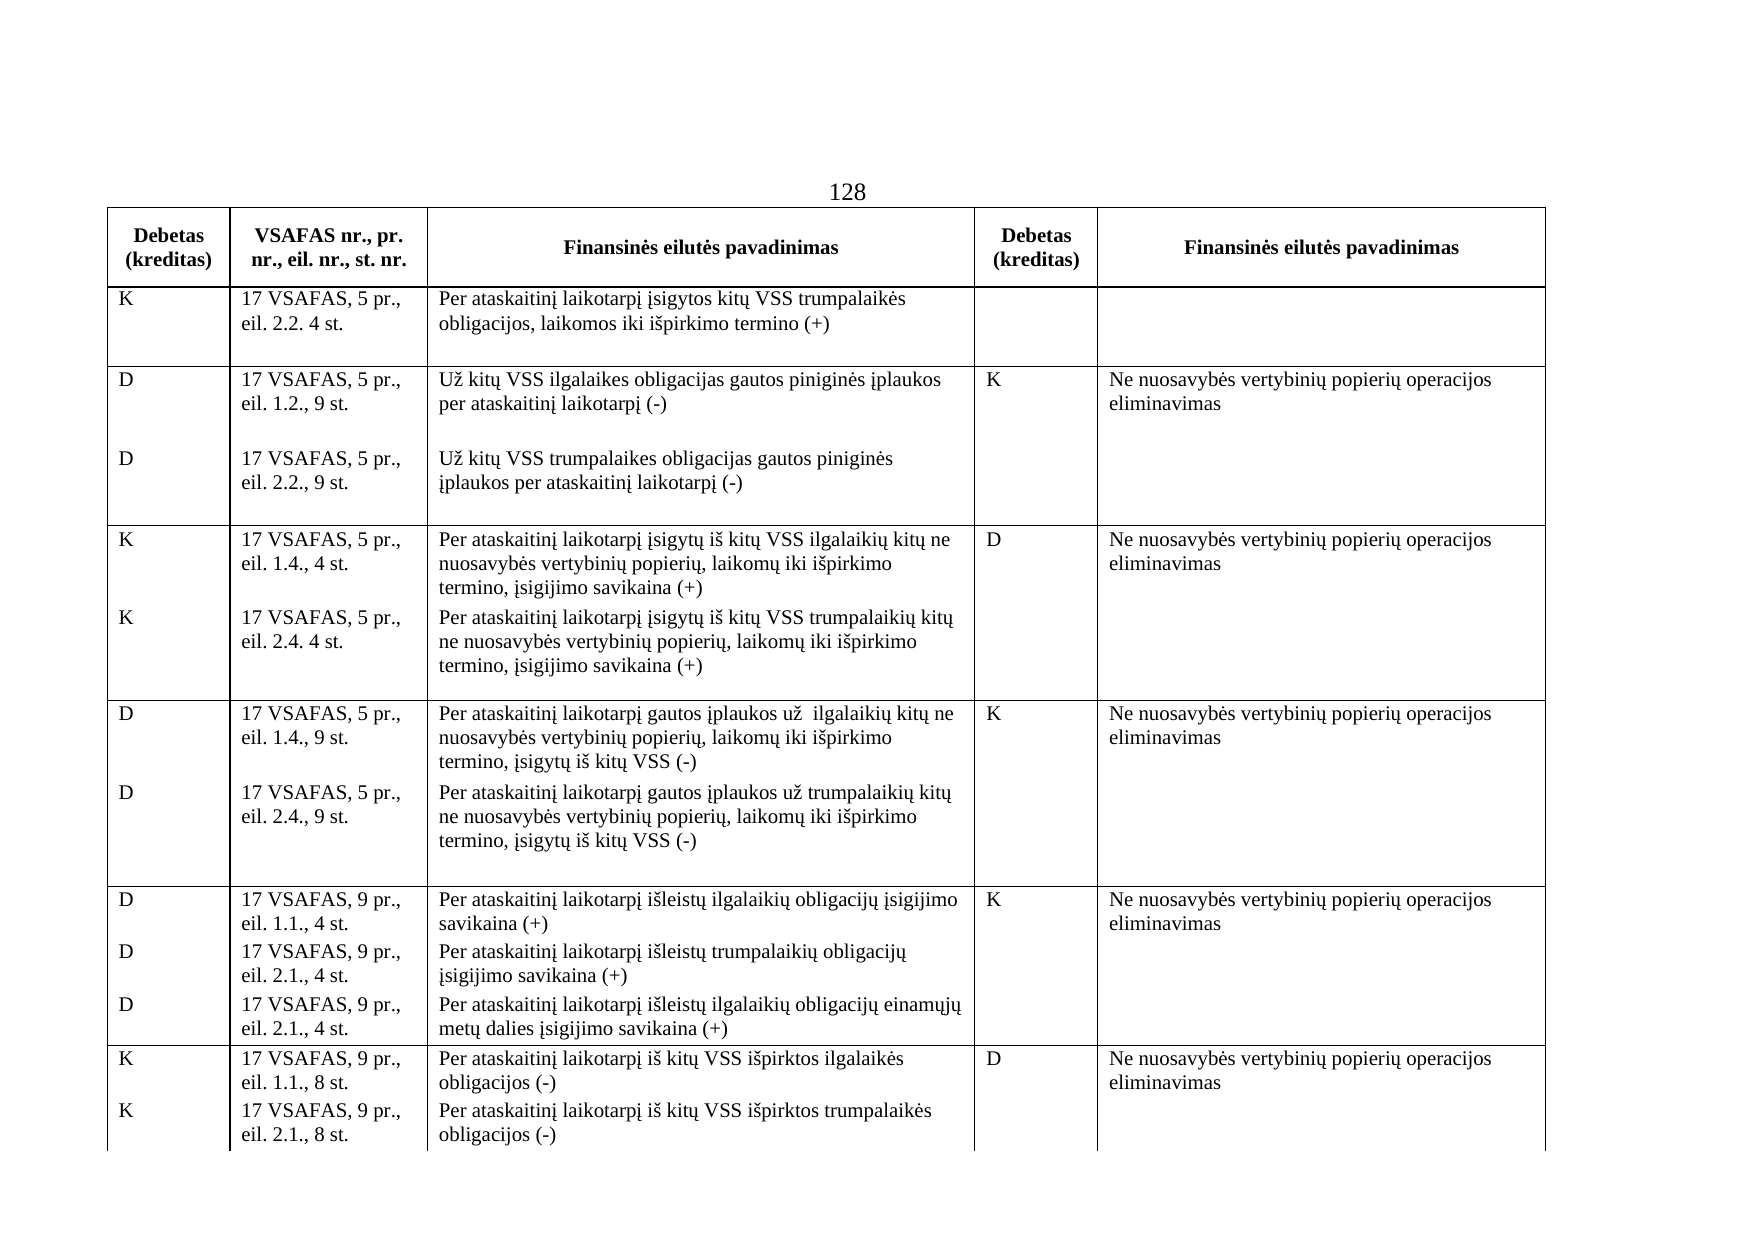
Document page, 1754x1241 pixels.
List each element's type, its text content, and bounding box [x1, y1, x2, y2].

table_cell Už kitų VSS trumpalaikes obligacijas gautos piniginės įplaukos per ataskaitinį laikotarpį (-) [428, 446, 974, 525]
table_cell Per ataskaitinį laikotarpį išleistų ilgalaikių obligacijų įsigijimo savikaina (+) [428, 887, 974, 939]
table_cell K [975, 367, 1097, 446]
table_cell 17 VSAFAS, 9 pr., eil. 1.1., 4 st. [231, 887, 427, 939]
table_header Finansinės eilutės pavadinimas [428, 208, 974, 286]
table_cell D [108, 446, 229, 525]
table_cell Ne nuosavybės vertybinių popierių operacijos eliminavimas [1098, 887, 1545, 939]
table_cell [975, 288, 1097, 366]
table_cell K [108, 1046, 229, 1098]
table_cell 17 VSAFAS, 5 pr., eil. 2.2., 9 st. [231, 446, 427, 525]
table_cell D [108, 992, 229, 1045]
table_cell [975, 780, 1097, 886]
table_cell [1098, 939, 1545, 992]
table_cell Per ataskaitinį laikotarpį išleistų trumpalaikių obligacijų įsigijimo savikaina (+) [428, 939, 974, 992]
table_cell D [108, 367, 229, 446]
table_cell K [975, 701, 1097, 779]
table_cell Ne nuosavybės vertybinių popierių operacijos eliminavimas [1098, 526, 1545, 605]
table_header Finansinės eilutės pavadinimas [1098, 208, 1545, 286]
table_cell 17 VSAFAS, 5 pr., eil. 2.4. 4 st. [231, 605, 427, 700]
table_cell [1098, 605, 1545, 700]
table_cell D [108, 701, 229, 779]
table_cell 17 VSAFAS, 5 pr., eil. 2.4., 9 st. [231, 780, 427, 886]
table_cell [975, 939, 1097, 992]
table_cell Ne nuosavybės vertybinių popierių operacijos eliminavimas [1098, 367, 1545, 446]
table_header Debetas (kreditas) [975, 208, 1097, 286]
table_cell 17 VSAFAS, 9 pr., eil. 1.1., 8 st. [231, 1046, 427, 1098]
table_cell K [108, 526, 229, 605]
table_cell Per ataskaitinį laikotarpį iš kitų VSS išpirktos ilgalaikės obligacijos (-) [428, 1046, 974, 1098]
table_cell D [975, 526, 1097, 605]
table_cell 17 VSAFAS, 9 pr., eil. 2.1., 4 st. [231, 939, 427, 992]
table_cell Per ataskaitinį laikotarpį iš kitų VSS išpirktos trumpalaikės obligacijos (-) [428, 1098, 974, 1151]
table_cell Ne nuosavybės vertybinių popierių operacijos eliminavimas [1098, 701, 1545, 779]
table_cell 17 VSAFAS, 9 pr., eil. 2.1., 4 st. [231, 992, 427, 1045]
table_cell D [108, 780, 229, 886]
table_cell [1098, 992, 1545, 1045]
table_cell 17 VSAFAS, 5 pr., eil. 2.2. 4 st. [231, 288, 427, 366]
table_cell D [108, 887, 229, 939]
table_cell 17 VSAFAS, 5 pr., eil. 1.2., 9 st. [231, 367, 427, 446]
table_cell [1098, 446, 1545, 525]
table_cell Per ataskaitinį laikotarpį išleistų ilgalaikių obligacijų einamųjų metų dalies įsigijimo savikaina (+) [428, 992, 974, 1045]
table_header Debetas (kreditas) [108, 208, 229, 286]
table_cell [975, 1098, 1097, 1151]
table_cell 17 VSAFAS, 5 pr., eil. 1.4., 9 st. [231, 701, 427, 779]
table_cell 17 VSAFAS, 5 pr., eil. 1.4., 4 st. [231, 526, 427, 605]
table_cell K [108, 605, 229, 700]
table_cell Už kitų VSS ilgalaikes obligacijas gautos piniginės įplaukos per ataskaitinį laikotarpį (-) [428, 367, 974, 446]
table_header VSAFAS nr., pr. nr., eil. nr., st. nr. [231, 208, 427, 286]
table_cell [1098, 780, 1545, 886]
table_cell [1098, 1098, 1545, 1151]
table_cell Per ataskaitinį laikotarpį gautos įplaukos už trumpalaikių kitų ne nuosavybės vertybinių popierių, laikomų iki išpirkimo termino, įsigytų iš kitų VSS (-) [428, 780, 974, 886]
table_cell Per ataskaitinį laikotarpį įsigytų iš kitų VSS ilgalaikių kitų ne nuosavybės vertybinių popierių, laikomų iki išpirkimo termino, įsigijimo savikaina (+) [428, 526, 974, 605]
table_cell K [975, 887, 1097, 939]
table_cell D [108, 939, 229, 992]
table_cell K [108, 288, 229, 366]
table_cell Per ataskaitinį laikotarpį gautos įplaukos už ilgalaikių kitų ne nuosavybės vertybinių popierių, laikomų iki išpirkimo termino, įsigytų iš kitų VSS (-) [428, 701, 974, 779]
table_cell [975, 446, 1097, 525]
table_cell [975, 992, 1097, 1045]
table_cell [975, 605, 1097, 700]
table_cell Per ataskaitinį laikotarpį įsigytos kitų VSS trumpalaikės obligacijos, laikomos iki išpirkimo termino (+) [428, 288, 974, 366]
table_cell Per ataskaitinį laikotarpį įsigytų iš kitų VSS trumpalaikių kitų ne nuosavybės vertybinių popierių, laikomų iki išpirkimo termino, įsigijimo savikaina (+) [428, 605, 974, 700]
table_cell D [975, 1046, 1097, 1098]
table_cell Ne nuosavybės vertybinių popierių operacijos eliminavimas [1098, 1046, 1545, 1098]
table_cell K [108, 1098, 229, 1151]
table_cell [1098, 288, 1545, 366]
table_cell 17 VSAFAS, 9 pr., eil. 2.1., 8 st. [231, 1098, 427, 1151]
